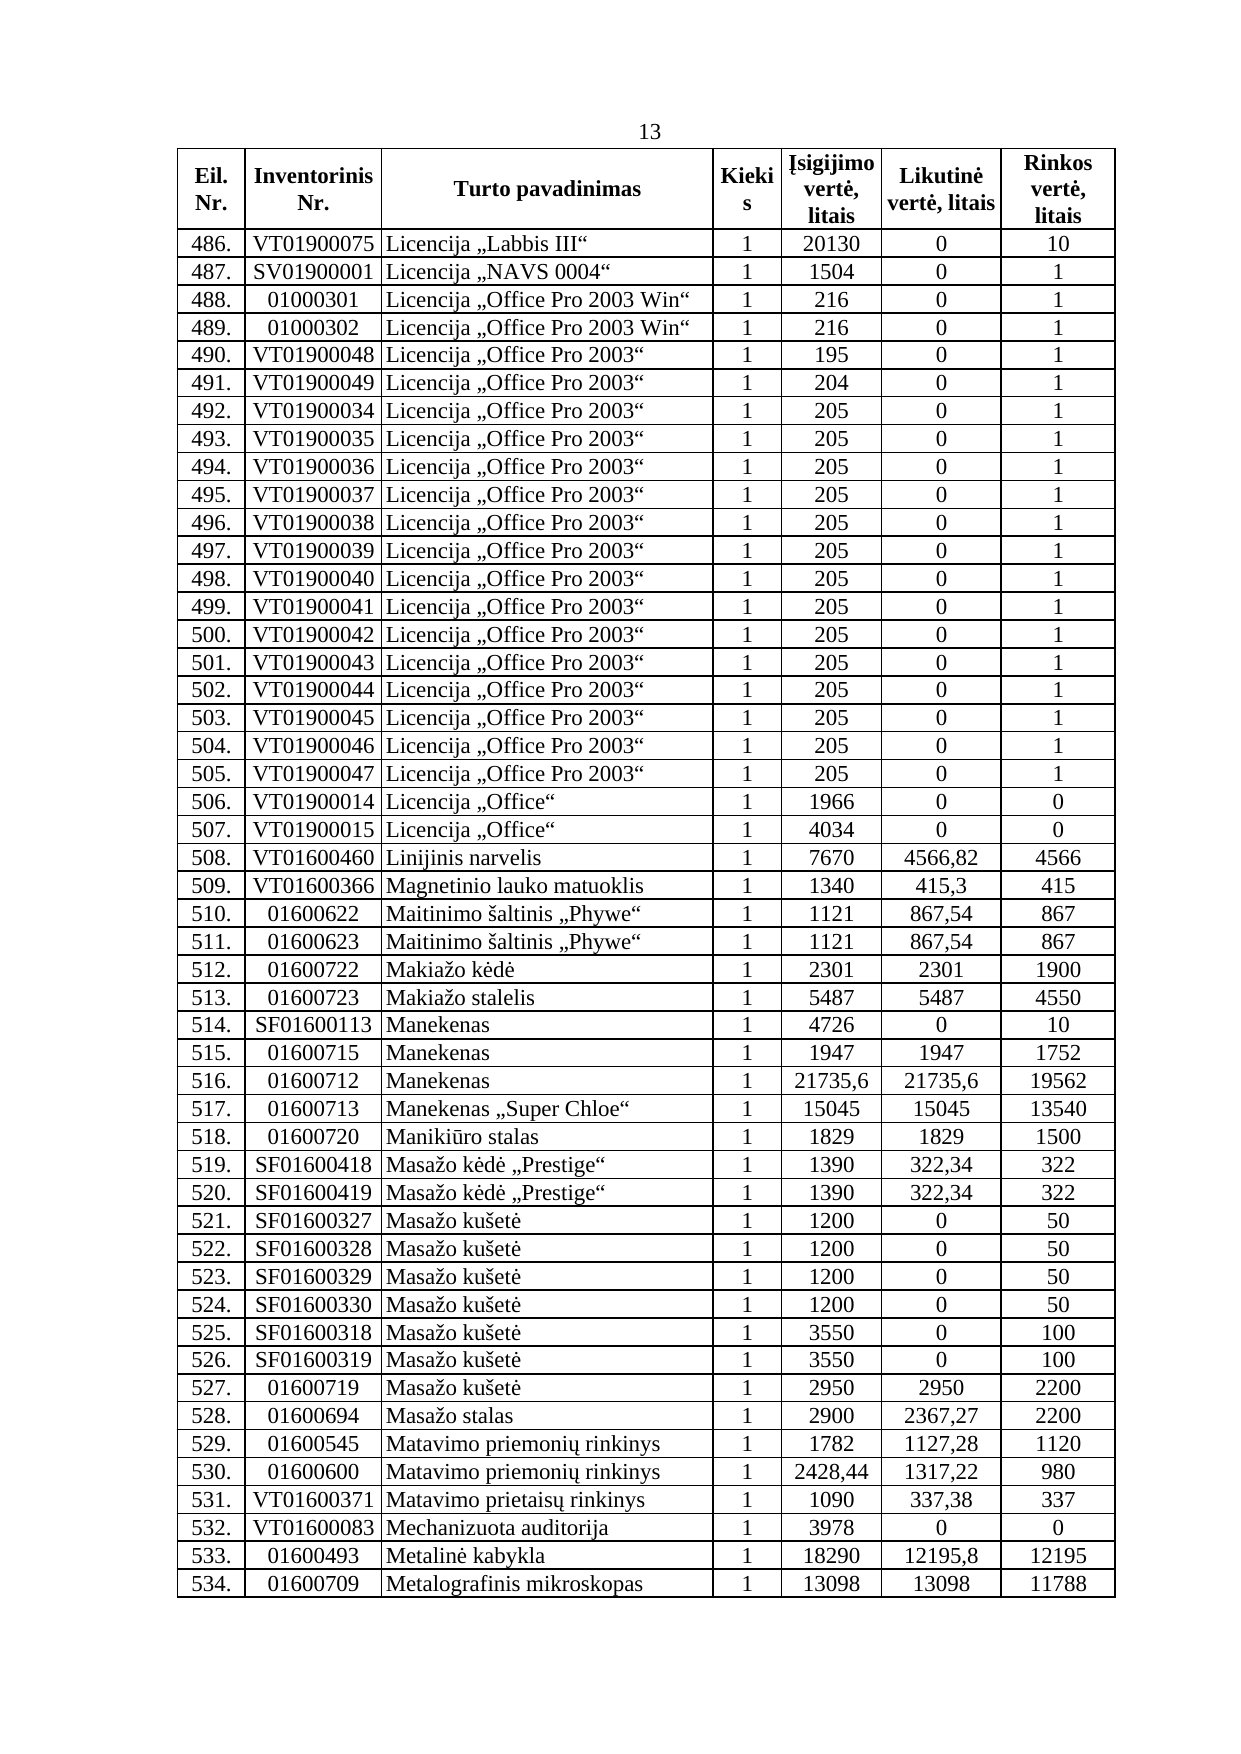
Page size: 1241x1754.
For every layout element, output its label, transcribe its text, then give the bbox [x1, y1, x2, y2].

table_cell 2428,44 [782, 1458, 881, 1484]
table_cell 1 [714, 342, 781, 368]
table_cell 0 [882, 788, 1000, 814]
table_cell 1 [1002, 453, 1114, 479]
table_cell Masažo kušetė [382, 1207, 712, 1233]
table_cell 1 [714, 1263, 781, 1289]
table_cell 0 [882, 1347, 1000, 1373]
table_cell 488. [178, 286, 244, 312]
table_cell 505. [178, 760, 244, 787]
table_cell VT01900048 [246, 342, 381, 368]
table_cell 205 [782, 677, 881, 703]
table_cell 507. [178, 816, 244, 842]
table_cell 528. [178, 1402, 244, 1429]
table_cell 205 [782, 621, 881, 647]
table_cell Licencija „Office Pro 2003“ [382, 760, 712, 787]
table_cell 504. [178, 732, 244, 759]
table_cell 516. [178, 1067, 244, 1094]
table_cell 322 [1002, 1179, 1114, 1205]
table_cell 490. [178, 342, 244, 368]
table_cell 519. [178, 1151, 244, 1177]
table_header Turto pavadinimas [382, 149, 712, 228]
table_cell SV01900001 [246, 258, 381, 284]
table_cell 1200 [782, 1291, 881, 1317]
table_cell VT01900037 [246, 481, 381, 507]
table_cell 01600600 [246, 1458, 381, 1484]
table_cell 1390 [782, 1151, 881, 1177]
table_cell 01600722 [246, 956, 381, 982]
table_cell VT01900015 [246, 816, 381, 842]
table_cell 514. [178, 1012, 244, 1038]
table_cell Masažo kušetė [382, 1263, 712, 1289]
table_cell Licencija „Office Pro 2003“ [382, 425, 712, 452]
table_cell 2900 [782, 1402, 881, 1429]
table_cell 01600713 [246, 1095, 381, 1122]
table_cell 491. [178, 370, 244, 396]
table_cell 01600719 [246, 1375, 381, 1401]
table_cell 1 [714, 1347, 781, 1373]
table_cell 3550 [782, 1319, 881, 1345]
table_cell 19562 [1002, 1067, 1114, 1094]
table_cell 1 [714, 397, 781, 424]
table_cell 1 [1002, 705, 1114, 731]
table_cell 867,54 [882, 900, 1000, 926]
table_cell 1 [1002, 314, 1114, 340]
table_cell 0 [882, 1291, 1000, 1317]
table_cell 205 [782, 593, 881, 619]
table_cell 0 [882, 1263, 1000, 1289]
table_cell 01000301 [246, 286, 381, 312]
table_cell 1 [1002, 425, 1114, 452]
table_cell Maitinimo šaltinis „Phywe“ [382, 900, 712, 926]
table_cell 1121 [782, 900, 881, 926]
table_header Įsigijimo vertė, litais [782, 149, 881, 228]
table_cell 01600622 [246, 900, 381, 926]
table_cell Licencija „Office Pro 2003“ [382, 397, 712, 424]
table_cell 0 [882, 565, 1000, 591]
table_cell 205 [782, 760, 881, 787]
table_cell VT01900075 [246, 230, 381, 256]
table_cell 1 [714, 760, 781, 787]
table_cell VT01900049 [246, 370, 381, 396]
table_cell 3550 [782, 1347, 881, 1373]
table_cell 0 [882, 453, 1000, 479]
table_cell SF01600418 [246, 1151, 381, 1177]
table_cell 1504 [782, 258, 881, 284]
table_cell 980 [1002, 1458, 1114, 1484]
table_cell 0 [882, 370, 1000, 396]
table_cell Licencija „Office Pro 2003 Win“ [382, 286, 712, 312]
table_cell 487. [178, 258, 244, 284]
table_cell 1 [1002, 732, 1114, 759]
table_cell 489. [178, 314, 244, 340]
table_cell 01600493 [246, 1542, 381, 1568]
table_cell VT01900046 [246, 732, 381, 759]
table_cell VT01900041 [246, 593, 381, 619]
table_cell 497. [178, 537, 244, 563]
table_cell 1 [714, 453, 781, 479]
table_cell 216 [782, 286, 881, 312]
table_cell Manekenas [382, 1012, 712, 1038]
table_cell 1 [714, 1570, 781, 1596]
table_cell 1 [714, 621, 781, 647]
table_cell 1200 [782, 1263, 881, 1289]
table_cell 100 [1002, 1319, 1114, 1345]
table_cell SF01600327 [246, 1207, 381, 1233]
table_cell 13540 [1002, 1095, 1114, 1122]
table_cell SF01600329 [246, 1263, 381, 1289]
table_cell 1752 [1002, 1040, 1114, 1066]
table_cell 511. [178, 928, 244, 954]
table_cell 50 [1002, 1263, 1114, 1289]
table_cell 2950 [782, 1375, 881, 1401]
table_cell 204 [782, 370, 881, 396]
table_cell 01600720 [246, 1123, 381, 1149]
table_cell 01600694 [246, 1402, 381, 1429]
table_cell VT01900045 [246, 705, 381, 731]
table_cell 1947 [882, 1040, 1000, 1066]
table_cell 195 [782, 342, 881, 368]
table_cell 5487 [782, 984, 881, 1010]
table_cell Magnetinio lauko matuoklis [382, 872, 712, 898]
table_cell 1 [714, 1179, 781, 1205]
table_cell 1090 [782, 1486, 881, 1512]
table_cell 415,3 [882, 872, 1000, 898]
table_cell 205 [782, 397, 881, 424]
table_cell 0 [882, 258, 1000, 284]
table_cell 500. [178, 621, 244, 647]
table_cell 1 [714, 1514, 781, 1540]
table_cell Manekenas [382, 1040, 712, 1066]
table_cell SF01600113 [246, 1012, 381, 1038]
table_cell 1 [714, 844, 781, 870]
table_cell 205 [782, 481, 881, 507]
table_cell 15045 [882, 1095, 1000, 1122]
table_cell Licencija „NAVS 0004“ [382, 258, 712, 284]
table_cell 1 [714, 1430, 781, 1457]
table_cell 0 [882, 593, 1000, 619]
table_cell 50 [1002, 1291, 1114, 1317]
table_cell Manekenas „Super Chloe“ [382, 1095, 712, 1122]
table_cell 495. [178, 481, 244, 507]
table_cell 0 [882, 509, 1000, 535]
table_cell 1 [714, 509, 781, 535]
table_cell 21735,6 [782, 1067, 881, 1094]
table_cell 1200 [782, 1235, 881, 1261]
table_cell Matavimo prietaisų rinkinys [382, 1486, 712, 1512]
table_cell Manikiūro stalas [382, 1123, 712, 1149]
table_cell 1 [714, 1402, 781, 1429]
table_cell 2301 [782, 956, 881, 982]
table_cell VT01900039 [246, 537, 381, 563]
table_cell 0 [882, 342, 1000, 368]
table_cell 01600715 [246, 1040, 381, 1066]
table_cell 1 [714, 481, 781, 507]
table_cell 532. [178, 1514, 244, 1540]
table_cell Licencija „Office Pro 2003“ [382, 509, 712, 535]
table_cell 0 [882, 732, 1000, 759]
table_cell 1 [714, 286, 781, 312]
table_cell 11788 [1002, 1570, 1114, 1596]
table_cell 0 [882, 1319, 1000, 1345]
table_cell 20130 [782, 230, 881, 256]
table_cell 512. [178, 956, 244, 982]
table_cell 2301 [882, 956, 1000, 982]
table_cell 1829 [782, 1123, 881, 1149]
table_cell 205 [782, 425, 881, 452]
table_cell 322,34 [882, 1151, 1000, 1177]
table_cell 1 [714, 314, 781, 340]
table_cell 1 [1002, 621, 1114, 647]
table_cell 1 [714, 788, 781, 814]
table_cell Matavimo priemonių rinkinys [382, 1430, 712, 1457]
table_cell 1 [714, 1095, 781, 1122]
table_cell SF01600318 [246, 1319, 381, 1345]
table_cell Licencija „Office Pro 2003“ [382, 732, 712, 759]
table_cell 0 [882, 481, 1000, 507]
table_cell 0 [882, 1207, 1000, 1233]
table_cell 12195,8 [882, 1542, 1000, 1568]
table_cell 1 [714, 258, 781, 284]
table_cell VT01900034 [246, 397, 381, 424]
table_cell 1340 [782, 872, 881, 898]
table_cell 21735,6 [882, 1067, 1000, 1094]
table_cell 522. [178, 1235, 244, 1261]
table_cell 524. [178, 1291, 244, 1317]
table_cell 4566 [1002, 844, 1114, 870]
table_cell 1782 [782, 1430, 881, 1457]
table_cell 01000302 [246, 314, 381, 340]
table_cell 205 [782, 453, 881, 479]
table_header Rinkos vertė, litais [1002, 149, 1114, 228]
table_cell 0 [1002, 816, 1114, 842]
table_cell 2950 [882, 1375, 1000, 1401]
table_cell Maitinimo šaltinis „Phywe“ [382, 928, 712, 954]
table_cell Licencija „Office Pro 2003“ [382, 537, 712, 563]
table_cell 12195 [1002, 1542, 1114, 1568]
table_cell 50 [1002, 1207, 1114, 1233]
table_cell 1 [714, 1067, 781, 1094]
table_cell 1200 [782, 1207, 881, 1233]
table_cell 867 [1002, 928, 1114, 954]
table_cell VT01900036 [246, 453, 381, 479]
table_cell 1121 [782, 928, 881, 954]
table_cell 2200 [1002, 1402, 1114, 1429]
table_cell Masažo kušetė [382, 1291, 712, 1317]
table_cell Licencija „Office Pro 2003“ [382, 621, 712, 647]
table_cell 529. [178, 1430, 244, 1457]
table_cell 4034 [782, 816, 881, 842]
table_cell 205 [782, 649, 881, 675]
table_cell Masažo kušetė [382, 1375, 712, 1401]
table_cell 867,54 [882, 928, 1000, 954]
table_cell 1 [714, 425, 781, 452]
table_cell 1 [714, 1012, 781, 1038]
table_cell SF01600419 [246, 1179, 381, 1205]
table_cell Licencija „Office Pro 2003“ [382, 677, 712, 703]
table_cell Mechanizuota auditorija [382, 1514, 712, 1540]
table_cell 50 [1002, 1235, 1114, 1261]
table_cell Licencija „Office Pro 2003 Win“ [382, 314, 712, 340]
table_cell 1947 [782, 1040, 881, 1066]
table_cell 13098 [782, 1570, 881, 1596]
table_cell Metalinė kabykla [382, 1542, 712, 1568]
table_cell 525. [178, 1319, 244, 1345]
table_cell 01600712 [246, 1067, 381, 1094]
table_cell 486. [178, 230, 244, 256]
table_cell 15045 [782, 1095, 881, 1122]
table_cell 1 [714, 1040, 781, 1066]
table_cell 1 [1002, 258, 1114, 284]
table_cell 7670 [782, 844, 881, 870]
table_cell 1 [714, 705, 781, 731]
table_cell 1 [714, 984, 781, 1010]
table_cell 1 [1002, 342, 1114, 368]
table_cell 10 [1002, 1012, 1114, 1038]
table_cell 1 [714, 872, 781, 898]
table_cell 1 [714, 1123, 781, 1149]
table_cell 0 [882, 649, 1000, 675]
table_cell 01600623 [246, 928, 381, 954]
table_cell 0 [1002, 788, 1114, 814]
table_cell 1 [1002, 397, 1114, 424]
table_cell 508. [178, 844, 244, 870]
table_cell 506. [178, 788, 244, 814]
table_header Eil. Nr. [178, 149, 244, 228]
table_cell 494. [178, 453, 244, 479]
table_cell 337,38 [882, 1486, 1000, 1512]
table_cell Makiažo stalelis [382, 984, 712, 1010]
table_cell 0 [882, 816, 1000, 842]
table_cell 493. [178, 425, 244, 452]
table_cell VT01900047 [246, 760, 381, 787]
table_cell Makiažo kėdė [382, 956, 712, 982]
table_cell 13098 [882, 1570, 1000, 1596]
table_cell 1 [714, 1458, 781, 1484]
table_cell 0 [882, 621, 1000, 647]
table_cell 527. [178, 1375, 244, 1401]
table_cell 1 [1002, 649, 1114, 675]
table_cell 520. [178, 1179, 244, 1205]
table_cell 1 [1002, 286, 1114, 312]
table_cell Licencija „Office Pro 2003“ [382, 649, 712, 675]
table_cell 503. [178, 705, 244, 731]
table_cell 0 [1002, 1514, 1114, 1540]
table_cell Licencija „Office Pro 2003“ [382, 565, 712, 591]
table_cell 205 [782, 509, 881, 535]
table_cell 499. [178, 593, 244, 619]
table_cell 1390 [782, 1179, 881, 1205]
table_cell Licencija „Office Pro 2003“ [382, 705, 712, 731]
table_cell 1 [714, 1375, 781, 1401]
table_cell 1120 [1002, 1430, 1114, 1457]
table_cell 1900 [1002, 956, 1114, 982]
table_cell 4550 [1002, 984, 1114, 1010]
table_cell Masažo kėdė „Prestige“ [382, 1179, 712, 1205]
table_cell 3978 [782, 1514, 881, 1540]
table_cell 1 [1002, 481, 1114, 507]
table_cell 5487 [882, 984, 1000, 1010]
table_cell 0 [882, 677, 1000, 703]
table_cell VT01900044 [246, 677, 381, 703]
table_cell Masažo stalas [382, 1402, 712, 1429]
table_cell 496. [178, 509, 244, 535]
table_cell 518. [178, 1123, 244, 1149]
table_cell 492. [178, 397, 244, 424]
table_cell 1 [714, 537, 781, 563]
table_cell 0 [882, 537, 1000, 563]
table_cell 0 [882, 425, 1000, 452]
table_cell 502. [178, 677, 244, 703]
table_cell 205 [782, 705, 881, 731]
table_cell 1 [714, 1207, 781, 1233]
table_cell 498. [178, 565, 244, 591]
table_cell 1 [714, 732, 781, 759]
table_cell 100 [1002, 1347, 1114, 1373]
table_cell 1 [714, 1319, 781, 1345]
table_cell Licencija „Office Pro 2003“ [382, 481, 712, 507]
table_cell 1 [714, 649, 781, 675]
table_cell 515. [178, 1040, 244, 1066]
table_cell 1 [714, 1235, 781, 1261]
table_cell 322,34 [882, 1179, 1000, 1205]
table_cell 523. [178, 1263, 244, 1289]
table_cell 216 [782, 314, 881, 340]
table_cell 513. [178, 984, 244, 1010]
table_cell 1 [714, 565, 781, 591]
table_cell 533. [178, 1542, 244, 1568]
table_cell 10 [1002, 230, 1114, 256]
table_cell 1 [714, 230, 781, 256]
table_header Likutinė vertė, litais [882, 149, 1000, 228]
table_cell VT01600366 [246, 872, 381, 898]
table_cell 1966 [782, 788, 881, 814]
table_cell Linijinis narvelis [382, 844, 712, 870]
table_cell SF01600328 [246, 1235, 381, 1261]
table_cell VT01900038 [246, 509, 381, 535]
table_cell 1 [1002, 537, 1114, 563]
table_cell 0 [882, 286, 1000, 312]
table_cell 0 [882, 760, 1000, 787]
table_cell VT01600083 [246, 1514, 381, 1540]
table_cell 415 [1002, 872, 1114, 898]
table_cell 1 [714, 370, 781, 396]
table_cell 521. [178, 1207, 244, 1233]
table_cell 337 [1002, 1486, 1114, 1512]
table_cell 0 [882, 1514, 1000, 1540]
table_cell 501. [178, 649, 244, 675]
table_cell 322 [1002, 1151, 1114, 1177]
table_cell SF01600319 [246, 1347, 381, 1373]
table_cell 1 [714, 1486, 781, 1512]
table_cell 205 [782, 732, 881, 759]
table_cell Licencija „Labbis III“ [382, 230, 712, 256]
table_cell 1 [1002, 593, 1114, 619]
table_cell Masažo kėdė „Prestige“ [382, 1151, 712, 1177]
table_cell 0 [882, 1012, 1000, 1038]
table_cell 1 [714, 1291, 781, 1317]
table_cell 1 [714, 816, 781, 842]
table_header Inventorinis Nr. [246, 149, 381, 228]
table_cell 517. [178, 1095, 244, 1122]
table_cell Masažo kušetė [382, 1319, 712, 1345]
table_cell 0 [882, 705, 1000, 731]
table_cell 01600723 [246, 984, 381, 1010]
table_cell 1 [1002, 370, 1114, 396]
table_cell Masažo kušetė [382, 1235, 712, 1261]
table_cell 01600545 [246, 1430, 381, 1457]
table_header Kiekis [714, 149, 781, 228]
table_cell 531. [178, 1486, 244, 1512]
table_cell VT01900014 [246, 788, 381, 814]
table_cell 1317,22 [882, 1458, 1000, 1484]
table_cell 1 [714, 956, 781, 982]
table_cell 18290 [782, 1542, 881, 1568]
table_cell Masažo kušetė [382, 1347, 712, 1373]
table_cell Licencija „Office Pro 2003“ [382, 342, 712, 368]
table_cell Licencija „Office“ [382, 816, 712, 842]
table_cell 01600709 [246, 1570, 381, 1596]
table_cell Manekenas [382, 1067, 712, 1094]
table_cell VT01900035 [246, 425, 381, 452]
table_cell SF01600330 [246, 1291, 381, 1317]
table_cell 2200 [1002, 1375, 1114, 1401]
table_cell 1 [1002, 760, 1114, 787]
table_cell Licencija „Office Pro 2003“ [382, 453, 712, 479]
table_cell 2367,27 [882, 1402, 1000, 1429]
table_cell 1 [714, 593, 781, 619]
table_cell 1 [714, 1151, 781, 1177]
table_cell Licencija „Office Pro 2003“ [382, 370, 712, 396]
table_cell 205 [782, 537, 881, 563]
table_cell Metalografinis mikroskopas [382, 1570, 712, 1596]
table_cell 530. [178, 1458, 244, 1484]
table_cell 534. [178, 1570, 244, 1596]
table_cell 1829 [882, 1123, 1000, 1149]
table_cell 1 [714, 900, 781, 926]
table_cell 526. [178, 1347, 244, 1373]
table_cell 1 [714, 928, 781, 954]
table_cell Licencija „Office Pro 2003“ [382, 593, 712, 619]
table_cell 4726 [782, 1012, 881, 1038]
table_cell VT01600371 [246, 1486, 381, 1512]
table_cell 1 [1002, 509, 1114, 535]
table_cell 510. [178, 900, 244, 926]
table_cell 1 [1002, 677, 1114, 703]
table_cell VT01900042 [246, 621, 381, 647]
table_cell VT01600460 [246, 844, 381, 870]
table_cell 4566,82 [882, 844, 1000, 870]
table_cell 0 [882, 314, 1000, 340]
table_cell VT01900043 [246, 649, 381, 675]
table_cell 509. [178, 872, 244, 898]
table_cell 1 [714, 677, 781, 703]
table_cell Matavimo priemonių rinkinys [382, 1458, 712, 1484]
table_cell 1 [1002, 565, 1114, 591]
table_cell 205 [782, 565, 881, 591]
table_cell VT01900040 [246, 565, 381, 591]
table_cell 1500 [1002, 1123, 1114, 1149]
table_cell 1127,28 [882, 1430, 1000, 1457]
table_cell 0 [882, 1235, 1000, 1261]
table_cell 0 [882, 230, 1000, 256]
table_cell 0 [882, 397, 1000, 424]
table_cell 1 [714, 1542, 781, 1568]
table_cell Licencija „Office“ [382, 788, 712, 814]
table_cell 867 [1002, 900, 1114, 926]
